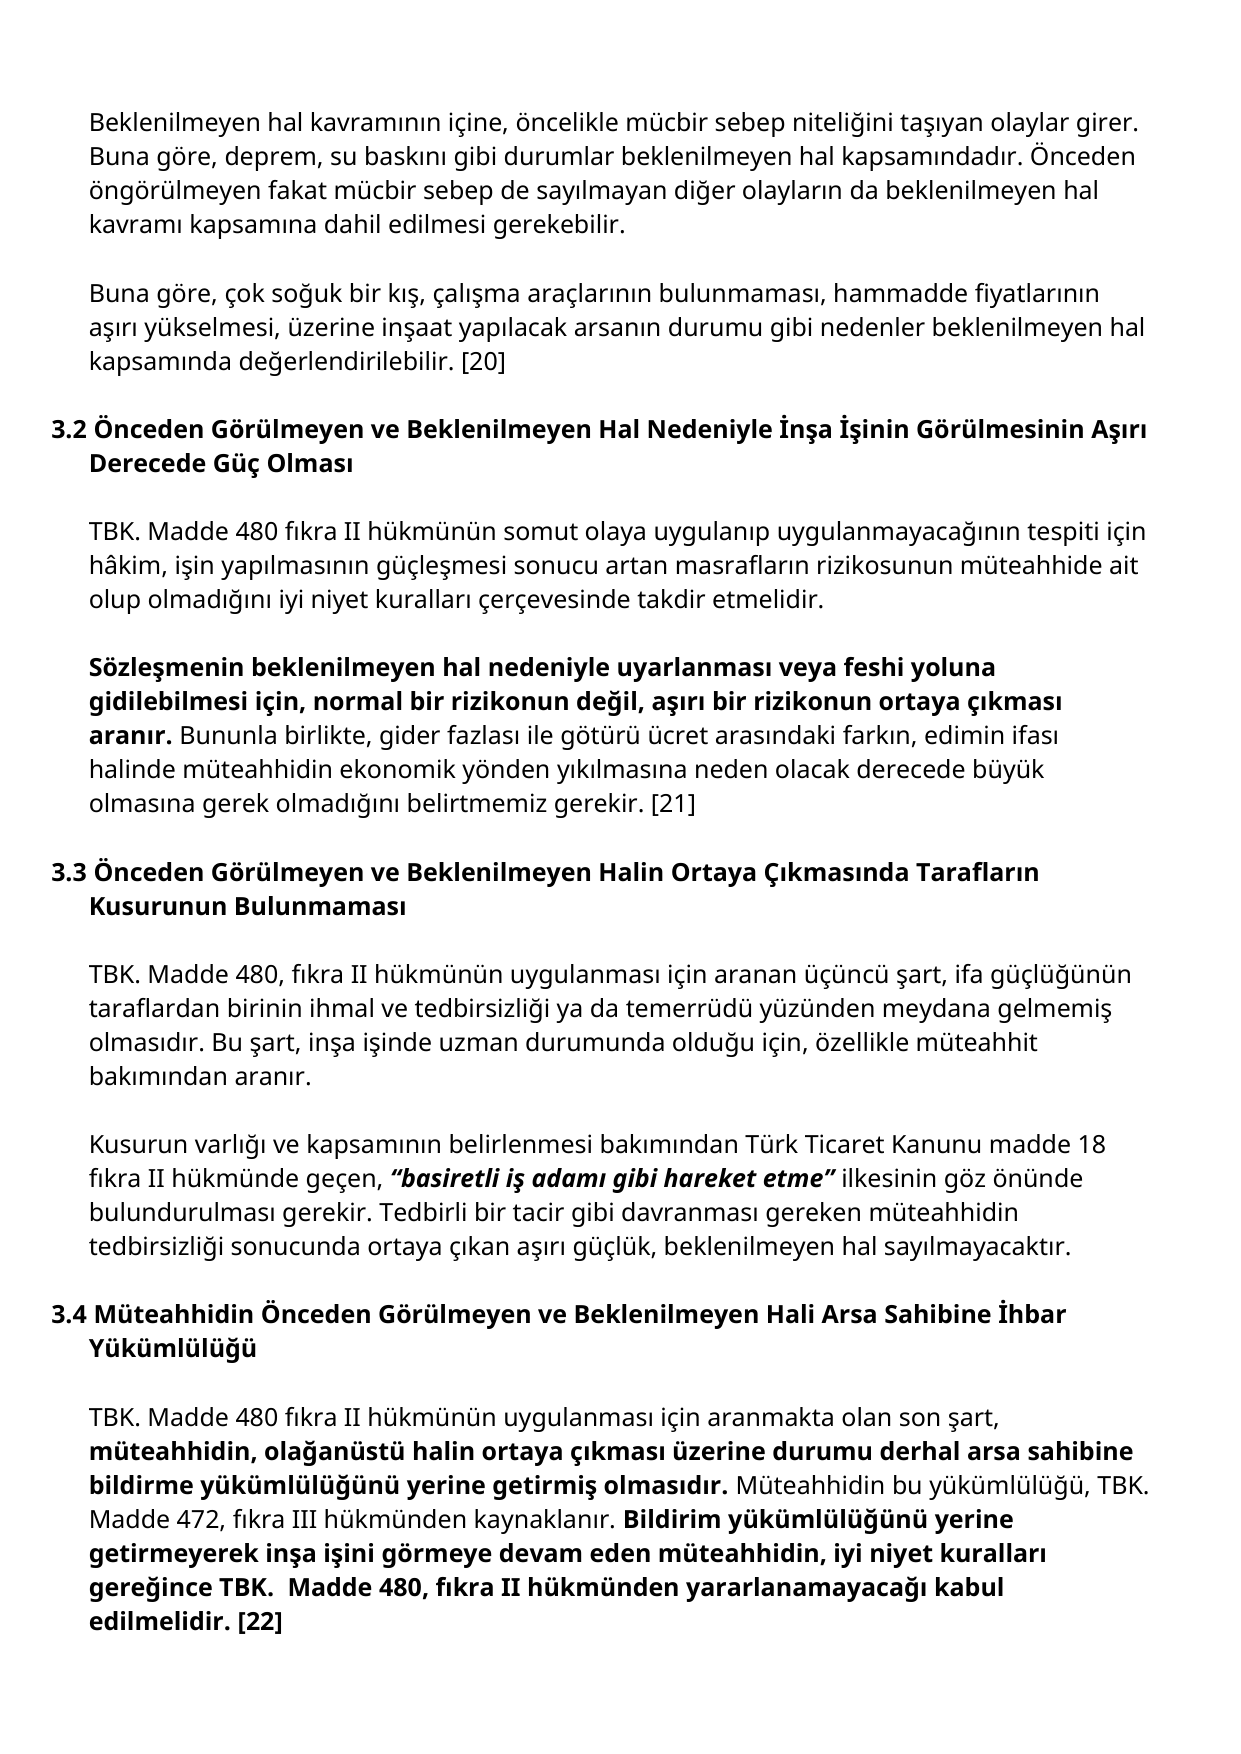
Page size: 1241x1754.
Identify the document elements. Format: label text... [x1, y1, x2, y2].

text TBK. Madde 480 fıkra II hükmünün uygulanması için aranmakta olan son şart, müteahhidin, olağanüstü halin ortaya çıkması üzerine durumu derhal arsa sahibine bildirme yükümlülüğünü yerine getirmiş olmasıdır. Müteahhidin bu yükümlülüğü, TBK. Madde 472, fıkra III hükmünden kaynaklanır. Bildirim yükümlülüğünü yerine getirmeyerek inşa işini görmeye devam eden müteahhidin, iyi niyet kuralları gereğince TBK. Madde 480, fıkra II hükmünden yararlanamayacağı kabul edilmelidir. [22] [88, 1399, 1152, 1638]
text TBK. Madde 480 fıkra II hükmünün somut olaya uygulanıp uygulanmayacağının tespiti için hâkim, işin yapılmasının güçleşmesi sonucu artan masrafların rizikosunun müteahhide ait olup olmadığını iyi niyet kuralları çerçevesinde takdir etmelidir. [88, 514, 1152, 616]
text Sözleşmenin beklenilmeyen hal nedeniyle uyarlanması veya feshi yoluna gidilebilmesi için, normal bir rizikonun değil, aşırı bir rizikonun ortaya çıkması aranır. Bununla birlikte, gider fazlası ile götürü ücret arasındaki farkın, edimin ifası halinde müteahhidin ekonomik yönden yıkılmasına neden olacak derecede büyük olmasına gerek olmadığını belirtmemiz gerekir. [21] [88, 650, 1152, 820]
text Kusurun varlığı ve kapsamının belirlenmesi bakımından Türk Ticaret Kanunu madde 18 fıkra II hükmünde geçen, “basiretli iş adamı gibi hareket etme” ilkesinin göz önünde bulundurulması gerekir. Tedbirli bir tacir gibi davranması gereken müteahhidin tedbirsizliği sonucunda ortaya çıkan aşırı güçlük, beklenilmeyen hal sayılmayacaktır. [88, 1127, 1152, 1263]
text Beklenilmeyen hal kavramının içine, öncelikle mücbir sebep niteliğini taşıyan olaylar girer. Buna göre, deprem, su baskını gibi durumlar beklenilmeyen hal kapsamındadır. Önceden öngörülmeyen fakat mücbir sebep de sayılmayan diğer olayların da beklenilmeyen hal kavramı kapsamına dahil edilmesi gerekebilir. [88, 105, 1152, 241]
text 3.3 Önceden Görülmeyen ve Beklenilmeyen Halin Ortaya Çıkmasında Tarafların Kusurunun Bulunmaması [51, 854, 1152, 922]
text 3.2 Önceden Görülmeyen ve Beklenilmeyen Hal Nedeniyle İnşa İşinin Görülmesinin Aşırı Derecede Güç Olması [51, 411, 1152, 479]
text 3.4 Müteahhidin Önceden Görülmeyen ve Beklenilmeyen Hali Arsa Sahibine İhbar Yükümlülüğü [51, 1297, 1152, 1365]
text Buna göre, çok soğuk bir kış, çalışma araçlarının bulunmaması, hammadde fiyatlarının aşırı yükselmesi, üzerine inşaat yapılacak arsanın durumu gibi nedenler beklenilmeyen hal kapsamında değerlendirilebilir. [20] [88, 275, 1152, 377]
text TBK. Madde 480, fıkra II hükmünün uygulanması için aranan üçüncü şart, ifa güçlüğünün taraflardan birinin ihmal ve tedbirsizliği ya da temerrüdü yüzünden meydana gelmemiş olmasıdır. Bu şart, inşa işinde uzman durumunda olduğu için, özellikle müteahhit bakımından aranır. [88, 956, 1152, 1093]
